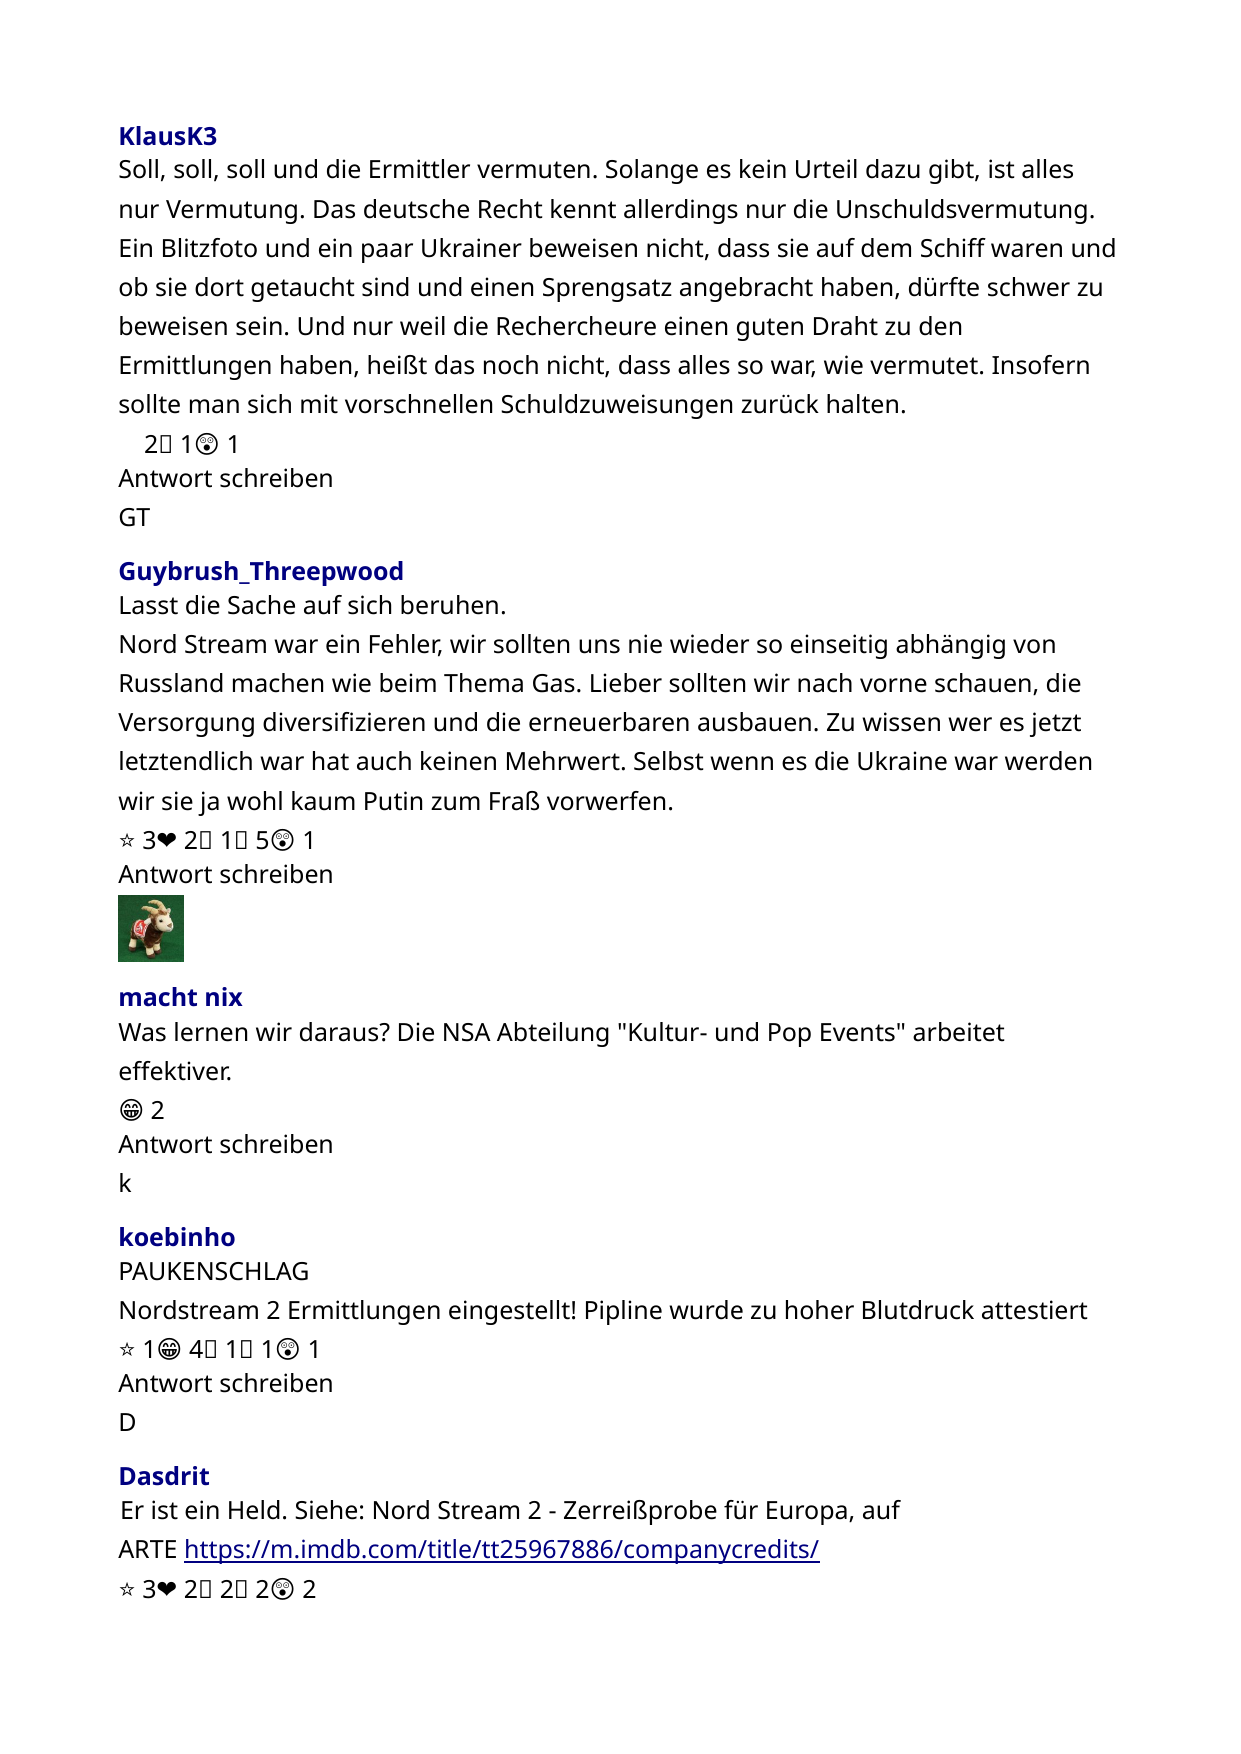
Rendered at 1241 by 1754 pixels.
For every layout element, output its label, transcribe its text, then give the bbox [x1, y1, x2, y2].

text Was lernen wir daraus? Die NSA Abteilung "Kultur- und Pop Events" arbeitet effektiver. [118, 1014, 1122, 1087]
text Antwort schreiben [118, 1127, 1122, 1161]
text D [118, 1405, 1122, 1439]
text Antwort schreiben [118, 460, 1122, 494]
text Antwort schreiben [118, 856, 1122, 891]
text k [118, 1166, 1122, 1200]
text 😁 2 [118, 1092, 1122, 1127]
text ⭐️ 1😁 4🙁 1🤨 1😲 1 [118, 1332, 1122, 1366]
picture [118, 895, 184, 962]
text GT [118, 499, 1122, 534]
text ⭐️ 3❤️ 2🙁 1🤨 5😲 1 [118, 822, 1122, 856]
subtitle koebinho [118, 1219, 1122, 1253]
subtitle macht nix [118, 980, 1122, 1014]
text 🙁 2🤨 1😲 1 [118, 426, 1122, 460]
subtitle Guybrush_Threepwood [118, 553, 1122, 587]
text ⭐️ 3❤️ 2🙁 2🤨 2😲 2 [118, 1571, 1122, 1605]
subtitle KlausK3 [118, 118, 1122, 152]
subtitle Dasdrit [118, 1459, 1122, 1493]
text PAUKENSCHLAG [118, 1253, 1122, 1288]
text Nord Stream war ein Fehler, wir sollten uns nie wieder so einseitig abhängig von Russland machen wie beim Thema Gas. Lieber sollten wir nach vorne schauen, die Versorgung diversifizieren und die erneuerbaren ausbauen. Zu wissen wer es jetzt letztendlich war hat auch keinen Mehrwert. Selbst wenn es die Ukraine war werden wir sie ja wohl kaum Putin zum Fraß vorwerfen. [118, 627, 1122, 817]
text Nordstream 2 Ermittlungen eingestellt! Pipline wurde zu hoher Blutdruck attestiert [118, 1293, 1122, 1327]
text Er ist ein Held. Siehe: Nord Stream 2 - Zerreißprobe für Europa, auf ARTE https://m.imdb.com/title/tt25967886/companycredits/ [118, 1493, 1122, 1566]
text Soll, soll, soll und die Ermittler vermuten. Solange es kein Urteil dazu gibt, ist alles nur Vermutung. Das deutsche Recht kennt allerdings nur die Unschuldsvermutung. Ein Blitzfoto und ein paar Ukrainer beweisen nicht, dass sie auf dem Schiff waren und ob sie dort getaucht sind und einen Sprengsatz angebracht haben, dürfte schwer zu beweisen sein. Und nur weil die Rechercheure einen guten Draht zu den Ermittlungen haben, heißt das noch nicht, dass alles so war, wie vermutet. Insofern sollte man sich mit vorschnellen Schuldzuweisungen zurück halten. [118, 152, 1122, 421]
text Antwort schreiben [118, 1366, 1122, 1400]
text Lasst die Sache auf sich beruhen. [118, 587, 1122, 621]
